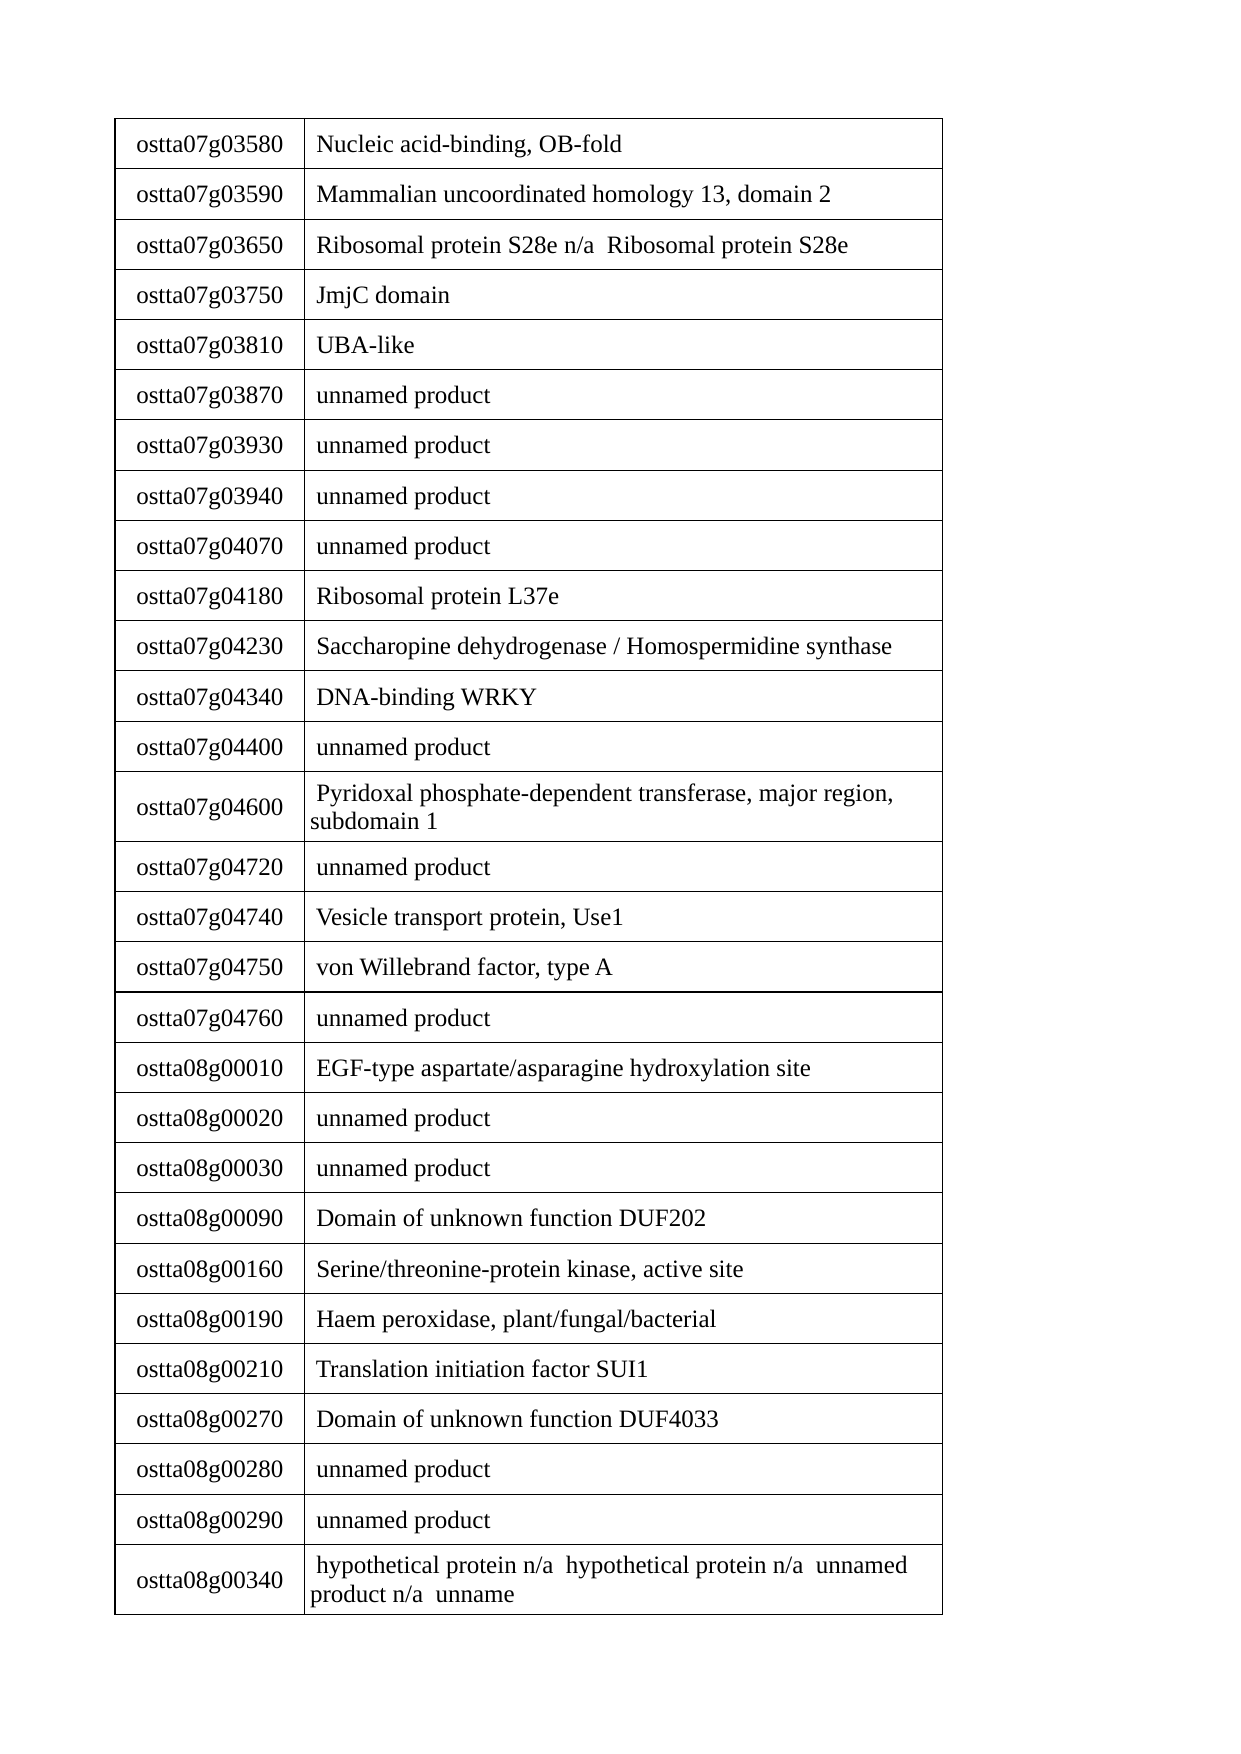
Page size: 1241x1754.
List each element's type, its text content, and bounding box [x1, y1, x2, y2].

table_cell ostta07g04400 [116, 722, 304, 771]
table_cell ostta07g04600 [116, 772, 304, 841]
table_cell ostta08g00160 [116, 1244, 304, 1293]
table_cell Domain of unknown function DUF202 [305, 1193, 942, 1242]
table_cell ostta07g03650 [116, 220, 304, 269]
table_cell unnamed product [305, 370, 942, 419]
table_cell ostta08g00210 [116, 1344, 304, 1393]
table_cell unnamed product [305, 1495, 942, 1544]
table_cell Saccharopine dehydrogenase / Homospermidine synthase [305, 621, 942, 670]
table_cell ostta08g00290 [116, 1495, 304, 1544]
table_cell ostta07g03580 [116, 119, 304, 168]
table_cell Vesicle transport protein, Use1 [305, 892, 942, 941]
table_cell Translation initiation factor SUI1 [305, 1344, 942, 1393]
table_cell Ribosomal protein L37e [305, 571, 942, 620]
table_cell unnamed product [305, 993, 942, 1042]
table_cell ostta08g00280 [116, 1444, 304, 1493]
table_cell ostta07g03930 [116, 420, 304, 469]
table_cell ostta07g04720 [116, 842, 304, 891]
table_cell unnamed product [305, 842, 942, 891]
table_cell Serine/threonine-protein kinase, active site [305, 1244, 942, 1293]
table_cell ostta07g04740 [116, 892, 304, 941]
table_cell UBA-like [305, 320, 942, 369]
table_cell Haem peroxidase, plant/fungal/bacterial [305, 1294, 942, 1343]
table_cell unnamed product [305, 1444, 942, 1493]
table_cell JmjC domain [305, 270, 942, 319]
table_cell unnamed product [305, 521, 942, 570]
table_cell ostta07g03870 [116, 370, 304, 419]
table_cell Nucleic acid-binding, OB-fold [305, 119, 942, 168]
table_cell ostta07g04760 [116, 993, 304, 1042]
table_cell EGF-type aspartate/asparagine hydroxylation site [305, 1043, 942, 1092]
table_cell Ribosomal protein S28e n/a Ribosomal protein S28e [305, 220, 942, 269]
table_cell ostta08g00020 [116, 1093, 304, 1142]
table_cell Mammalian uncoordinated homology 13, domain 2 [305, 169, 942, 218]
table_cell von Willebrand factor, type A [305, 942, 942, 991]
table_cell unnamed product [305, 1143, 942, 1192]
table_cell DNA-binding WRKY [305, 671, 942, 721]
table_cell ostta08g00090 [116, 1193, 304, 1242]
table_cell unnamed product [305, 471, 942, 520]
table_cell ostta07g03750 [116, 270, 304, 319]
table_cell ostta07g04230 [116, 621, 304, 670]
table_cell ostta08g00190 [116, 1294, 304, 1343]
table_cell ostta08g00340 [116, 1545, 304, 1614]
table_cell Domain of unknown function DUF4033 [305, 1394, 942, 1443]
table_cell hypothetical protein n/a hypothetical protein n/a unnamed product n/a unname [305, 1545, 942, 1614]
table_cell ostta07g04340 [116, 671, 304, 721]
table_cell ostta08g00270 [116, 1394, 304, 1443]
table_cell unnamed product [305, 420, 942, 469]
table_cell ostta07g03810 [116, 320, 304, 369]
table_cell unnamed product [305, 1093, 942, 1142]
table_cell ostta08g00010 [116, 1043, 304, 1092]
table_cell ostta07g03940 [116, 471, 304, 520]
table_cell unnamed product [305, 722, 942, 771]
table_cell Pyridoxal phosphate-dependent transferase, major region, subdomain 1 [305, 772, 942, 841]
table_cell ostta07g04070 [116, 521, 304, 570]
table_cell ostta07g03590 [116, 169, 304, 218]
table_cell ostta07g04750 [116, 942, 304, 991]
table_cell ostta08g00030 [116, 1143, 304, 1192]
table_cell ostta07g04180 [116, 571, 304, 620]
